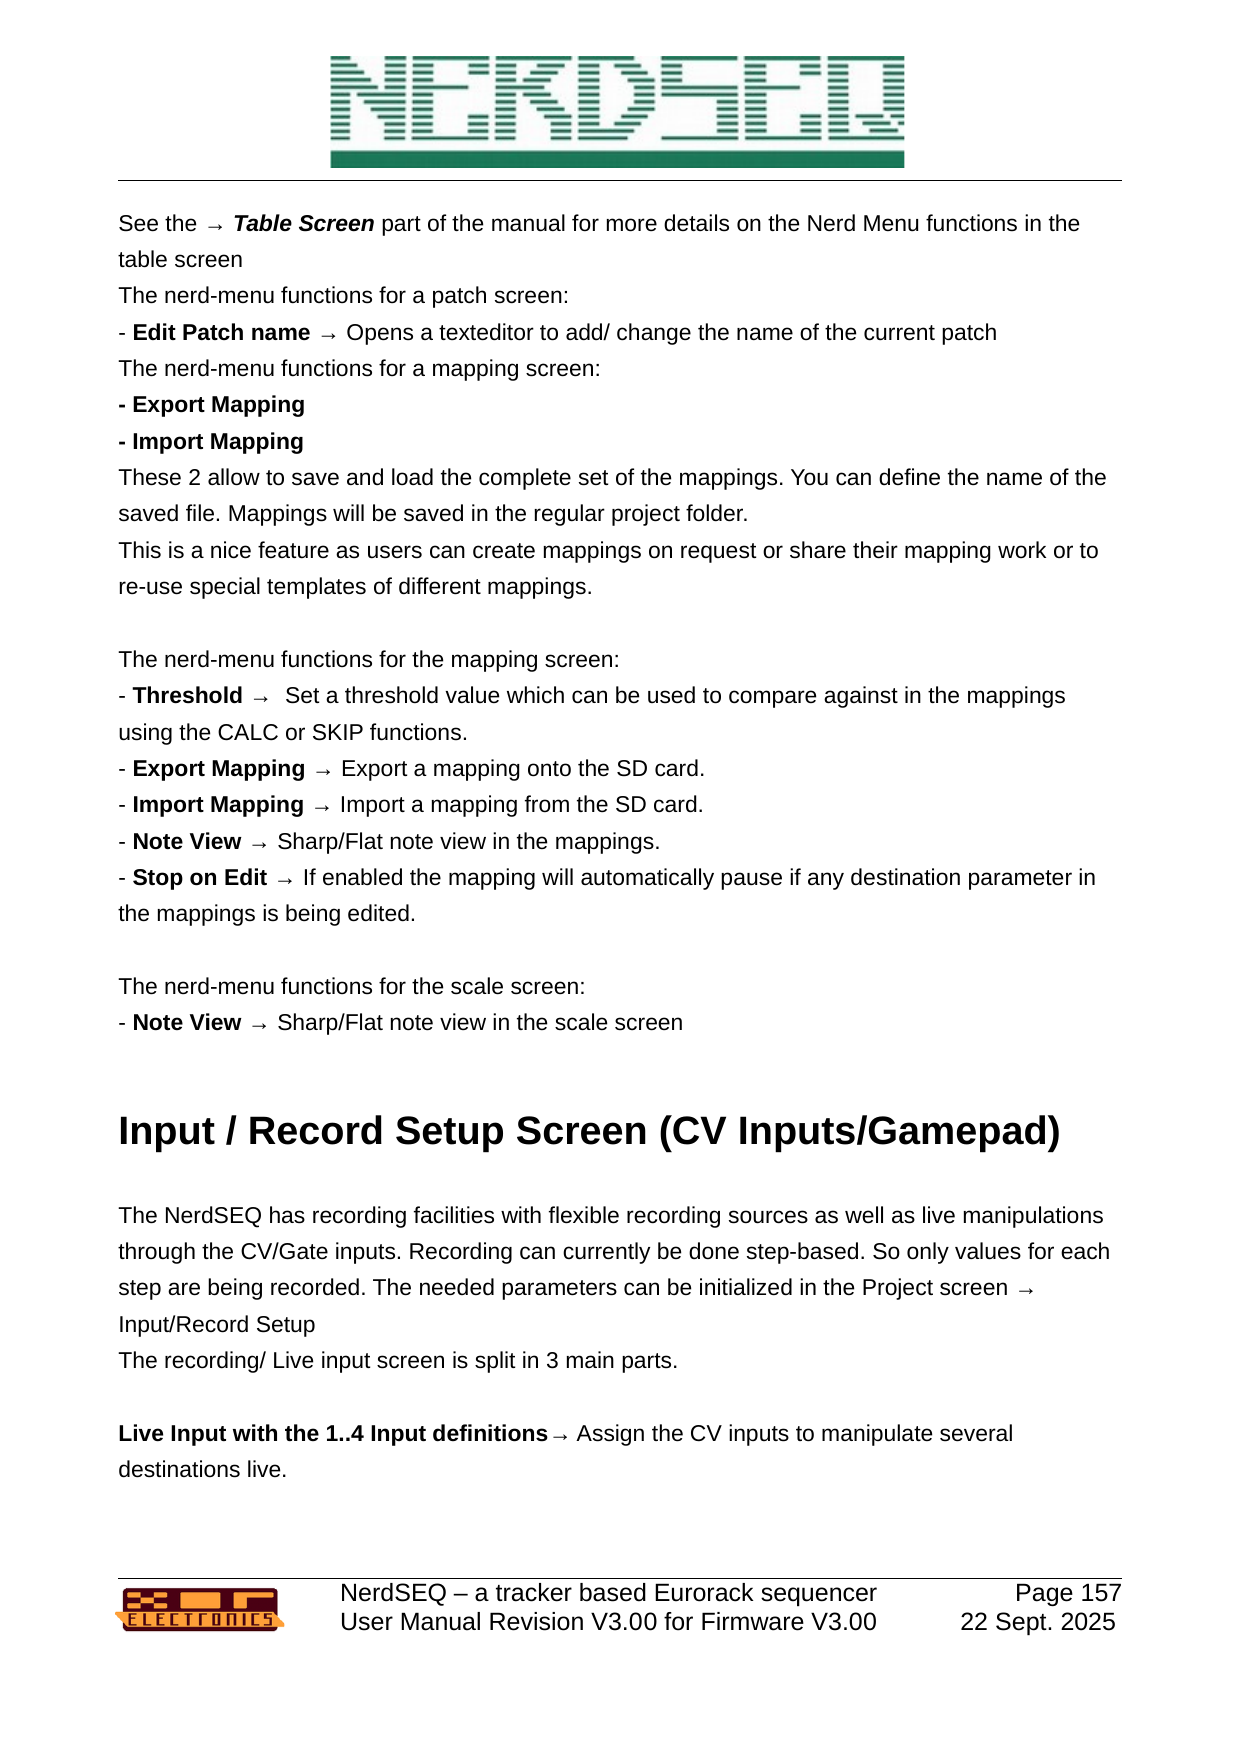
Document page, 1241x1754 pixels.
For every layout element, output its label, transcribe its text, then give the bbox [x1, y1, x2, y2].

text - Note View → Sharp/Flat note view in the mappings. [118, 828, 1122, 854]
text The nerd-menu functions for a patch screen: [118, 282, 1122, 309]
text - Threshold → Set a threshold value which can be used to compare against in the mappings using the CALC or SKIP functions. [118, 682, 1122, 745]
text The NerdSEQ has recording facilities with flexible recording sources as well as live manipulations through the CV/Gate inputs. Recording can currently be done step-based. So only values for each step are being recorded. The needed parameters can be initialized in the Project screen → Input/Record Setup [118, 1202, 1122, 1337]
picture [115, 1584, 285, 1634]
text - Import Mapping [118, 428, 1122, 454]
text The nerd-menu functions for the scale screen: [118, 973, 1122, 999]
text See the → Table Screen part of the manual for more details on the Nerd Menu functions in the table screen [118, 209, 1122, 272]
text The recording/ Live input screen is split in 3 main parts. [118, 1347, 1122, 1373]
text Live Input with the 1..4 Input definitions→ Assign the CV inputs to manipulate several destinations live. [118, 1420, 1122, 1482]
text - Export Mapping → Export a mapping onto the SD card. - Import Mapping → Import a mapping from the SD card. [118, 755, 1122, 818]
text These 2 allow to save and load the complete set of the mappings. You can define the name of the saved file. Mappings will be saved in the regular project folder. [118, 464, 1122, 527]
text - Edit Patch name → Opens a texteditor to add/ change the name of the current patch [118, 319, 1122, 345]
text The nerd-menu functions for the mapping screen: [118, 646, 1122, 672]
subtitle Input / Record Setup Screen (CV Inputs/Gamepad) [118, 1107, 1122, 1153]
text The nerd-menu functions for a mapping screen: [118, 355, 1122, 381]
text - Export Mapping [118, 391, 1122, 418]
picture [330, 56, 905, 168]
text This is a nice feature as users can create mappings on request or share their mapping work or to re-use special templates of different mappings. [118, 537, 1122, 599]
text - Note View → Sharp/Flat note view in the scale screen [118, 1009, 1122, 1036]
text - Stop on Edit → If enabled the mapping will automatically pause if any destination parameter in the mappings is being edited. [118, 864, 1122, 927]
